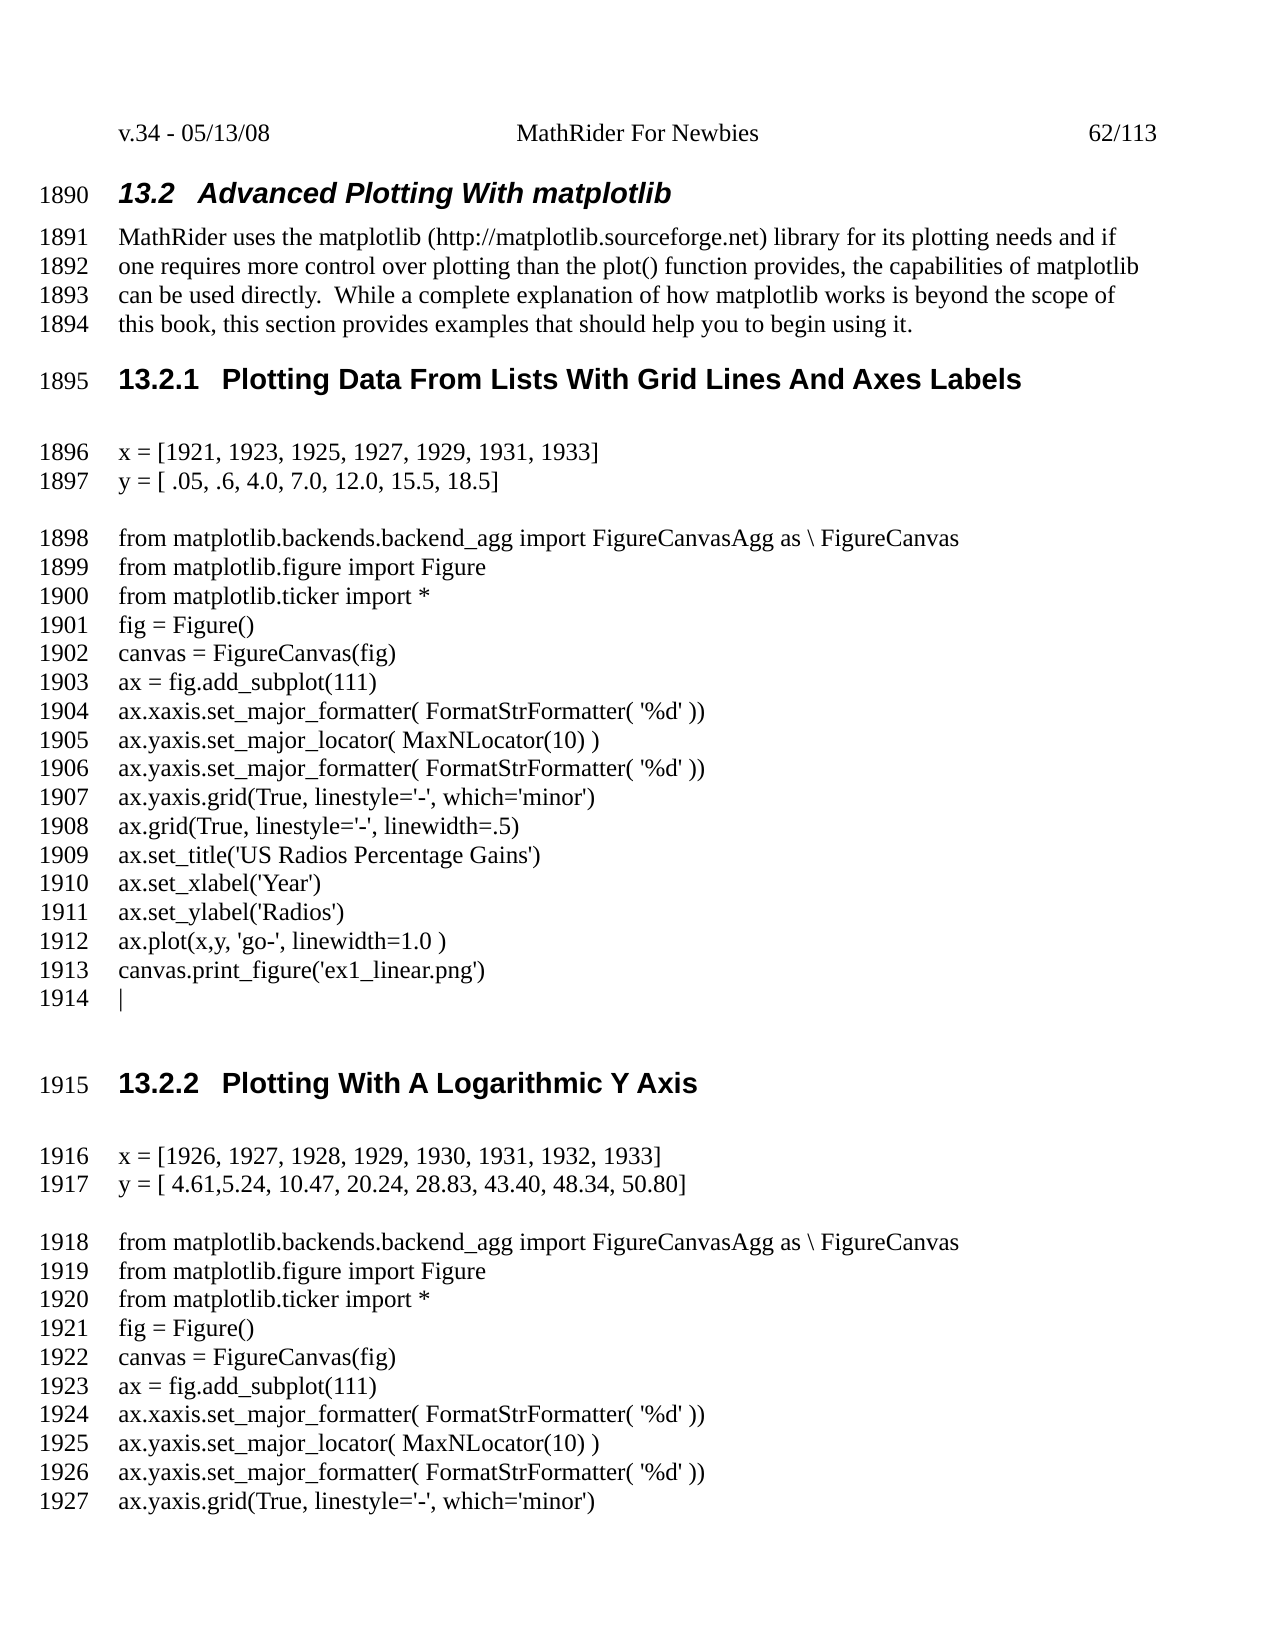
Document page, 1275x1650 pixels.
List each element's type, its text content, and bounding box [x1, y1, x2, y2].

text from matplotlib.ticker import * [118, 1284, 1157, 1313]
text canvas = FigureCanvas(fig) [118, 1342, 1157, 1371]
text x = [1921, 1923, 1925, 1927, 1929, 1931, 1933] [118, 437, 1157, 466]
text ax = fig.add_subplot(111) [118, 1371, 1157, 1399]
text y = [ .05, .6, 4.0, 7.0, 12.0, 15.5, 18.5] [118, 466, 1157, 495]
text | [118, 983, 1157, 1012]
subtitle Advanced Plotting With matplotlib [118, 176, 1157, 210]
text ax.set_ylabel('Radios') [118, 897, 1157, 926]
text ax.set_xlabel('Year') [118, 868, 1157, 897]
text canvas.print_figure('ex1_linear.png') [118, 955, 1157, 983]
text ax.xaxis.set_major_formatter( FormatStrFormatter( '%d' )) [118, 696, 1157, 725]
text ax.plot(x,y, 'go-', linewidth=1.0 ) [118, 926, 1157, 955]
text from matplotlib.backends.backend_agg import FigureCanvasAgg as \ FigureCanvas [118, 1227, 1157, 1256]
text ax.grid(True, linestyle='-', linewidth=.5) [118, 811, 1157, 840]
text ax.yaxis.grid(True, linestyle='-', which='minor') [118, 782, 1157, 811]
text ax.yaxis.set_major_formatter( FormatStrFormatter( '%d' )) [118, 1457, 1157, 1486]
text from matplotlib.backends.backend_agg import FigureCanvasAgg as \ FigureCanvas [118, 523, 1157, 552]
text ax.yaxis.set_major_locator( MaxNLocator(10) ) [118, 725, 1157, 753]
text x = [1926, 1927, 1928, 1929, 1930, 1931, 1932, 1933] [118, 1141, 1157, 1169]
text fig = Figure() [118, 1313, 1157, 1342]
text MathRider uses the matplotlib (http://matplotlib.sourceforge.net) library for its plotting needs and if one requires more control over plotting than the plot() function provides, the capabilities of matplotlib can be used directly. While a complete explanation of how matplotlib works is beyond the scope of this book, this section provides examples that should help you to begin using it. [118, 222, 1157, 337]
text from matplotlib.figure import Figure [118, 1256, 1157, 1284]
text ax.yaxis.grid(True, linestyle='-', which='minor') [118, 1486, 1157, 1514]
text from matplotlib.ticker import * [118, 581, 1157, 610]
text ax = fig.add_subplot(111) [118, 667, 1157, 696]
text y = [ 4.61,5.24, 10.47, 20.24, 28.83, 43.40, 48.34, 50.80] [118, 1169, 1157, 1198]
text fig = Figure() [118, 610, 1157, 638]
text ax.set_title('US Radios Percentage Gains') [118, 840, 1157, 868]
subtitle Plotting With A Logarithmic Y Axis [118, 1066, 1157, 1099]
text ax.xaxis.set_major_formatter( FormatStrFormatter( '%d' )) [118, 1399, 1157, 1428]
text from matplotlib.figure import Figure [118, 552, 1157, 581]
text ax.yaxis.set_major_locator( MaxNLocator(10) ) [118, 1428, 1157, 1457]
text ax.yaxis.set_major_formatter( FormatStrFormatter( '%d' )) [118, 753, 1157, 782]
subtitle Plotting Data From Lists With Grid Lines And Axes Labels [118, 362, 1157, 396]
text canvas = FigureCanvas(fig) [118, 638, 1157, 667]
